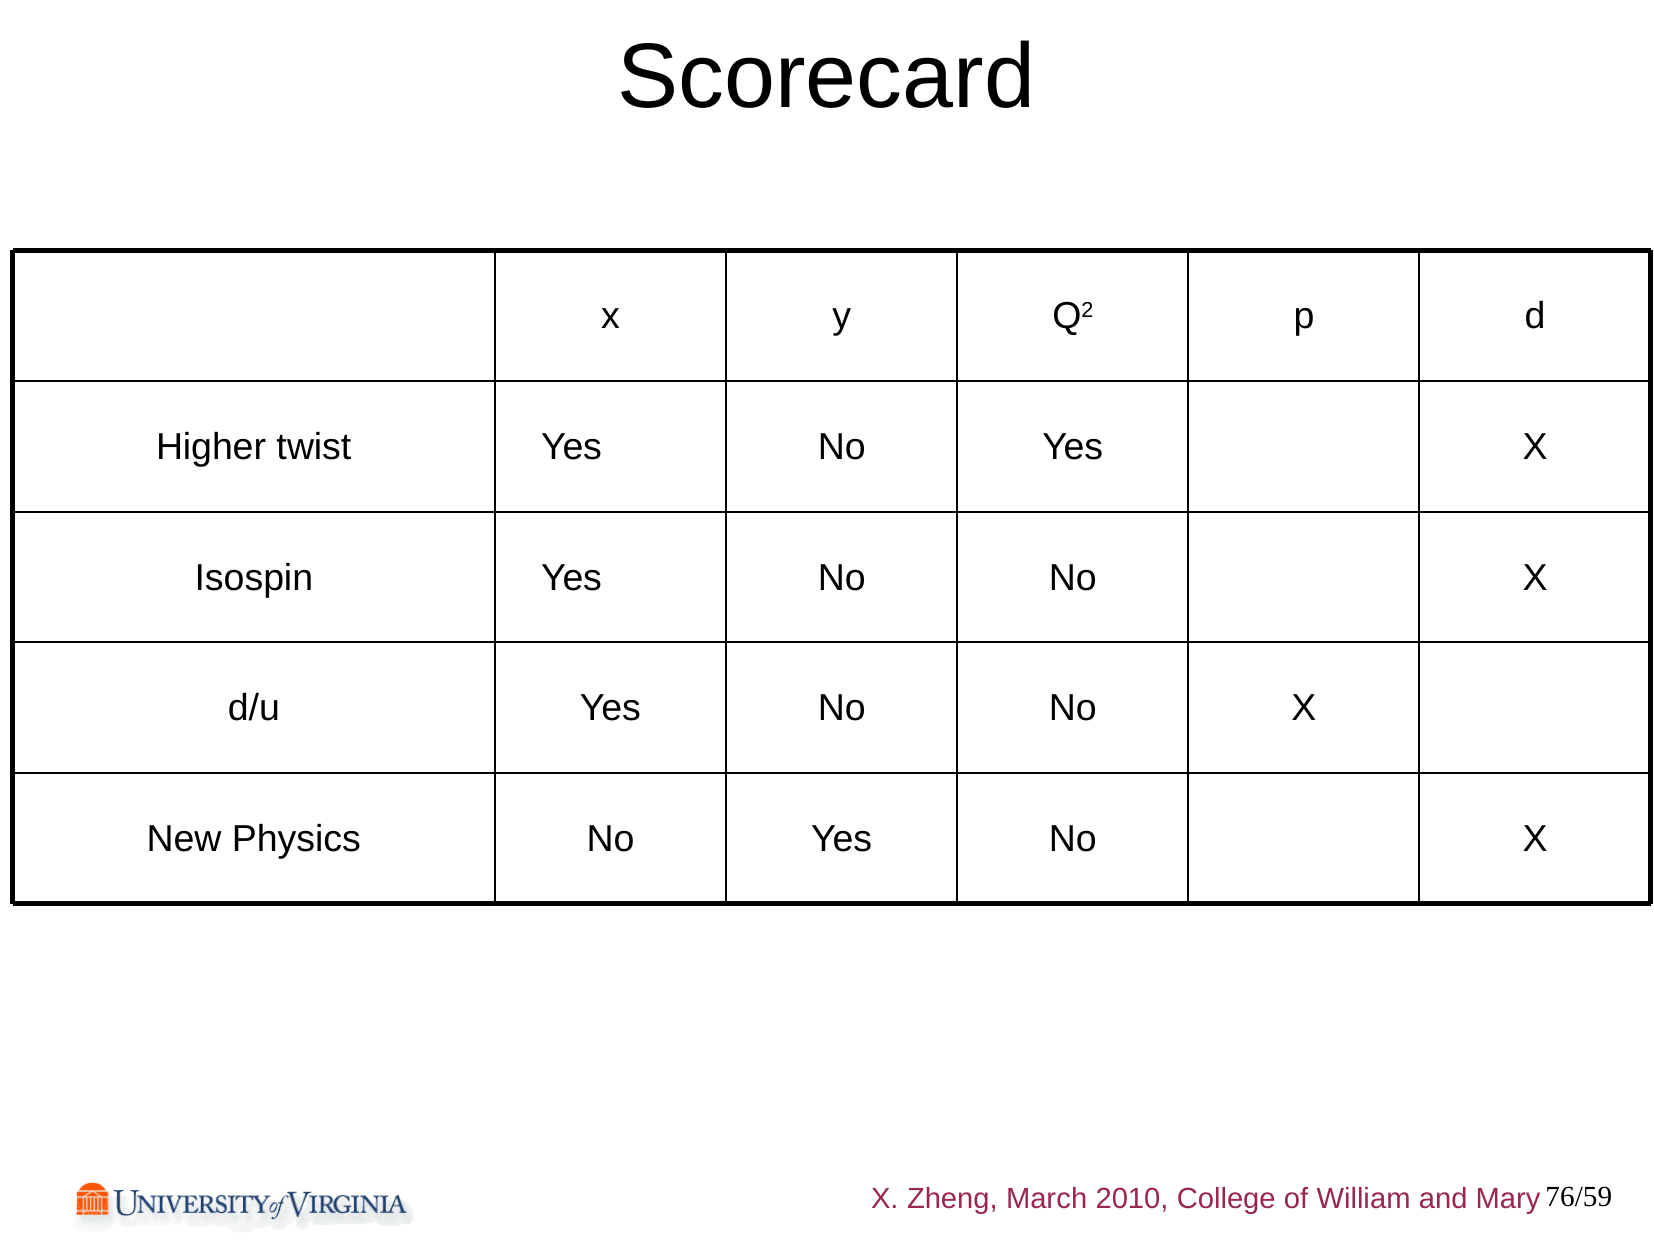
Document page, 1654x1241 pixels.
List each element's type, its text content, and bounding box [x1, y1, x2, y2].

text_box X [1189, 643, 1418, 772]
text_box d/u [15, 643, 494, 772]
text_box No [958, 774, 1187, 901]
text_box No [496, 774, 725, 901]
text_box X [1420, 513, 1648, 641]
text_box Q2 [958, 253, 1187, 380]
text_box New Physics [15, 774, 494, 901]
text_box No [727, 513, 956, 641]
text_box No [958, 513, 1187, 641]
text_box No [727, 382, 956, 511]
text_box Yes [496, 513, 725, 641]
text_box Isospin [15, 513, 494, 641]
text_box X [1420, 774, 1648, 901]
text_box Yes [727, 774, 956, 901]
title Scorecard [123, 0, 1530, 152]
text_box Higher twist [15, 382, 494, 511]
text_box No [958, 643, 1187, 772]
text_box d [1420, 253, 1648, 380]
text_box Yes [496, 643, 725, 772]
text_box Yes [496, 382, 725, 511]
text_box p [1189, 253, 1418, 380]
picture [53, 1165, 427, 1241]
text_box Yes [958, 382, 1187, 511]
text_box y [727, 253, 956, 380]
text_box No [727, 643, 956, 772]
text_box X [1420, 382, 1648, 511]
text_box x [496, 253, 725, 380]
